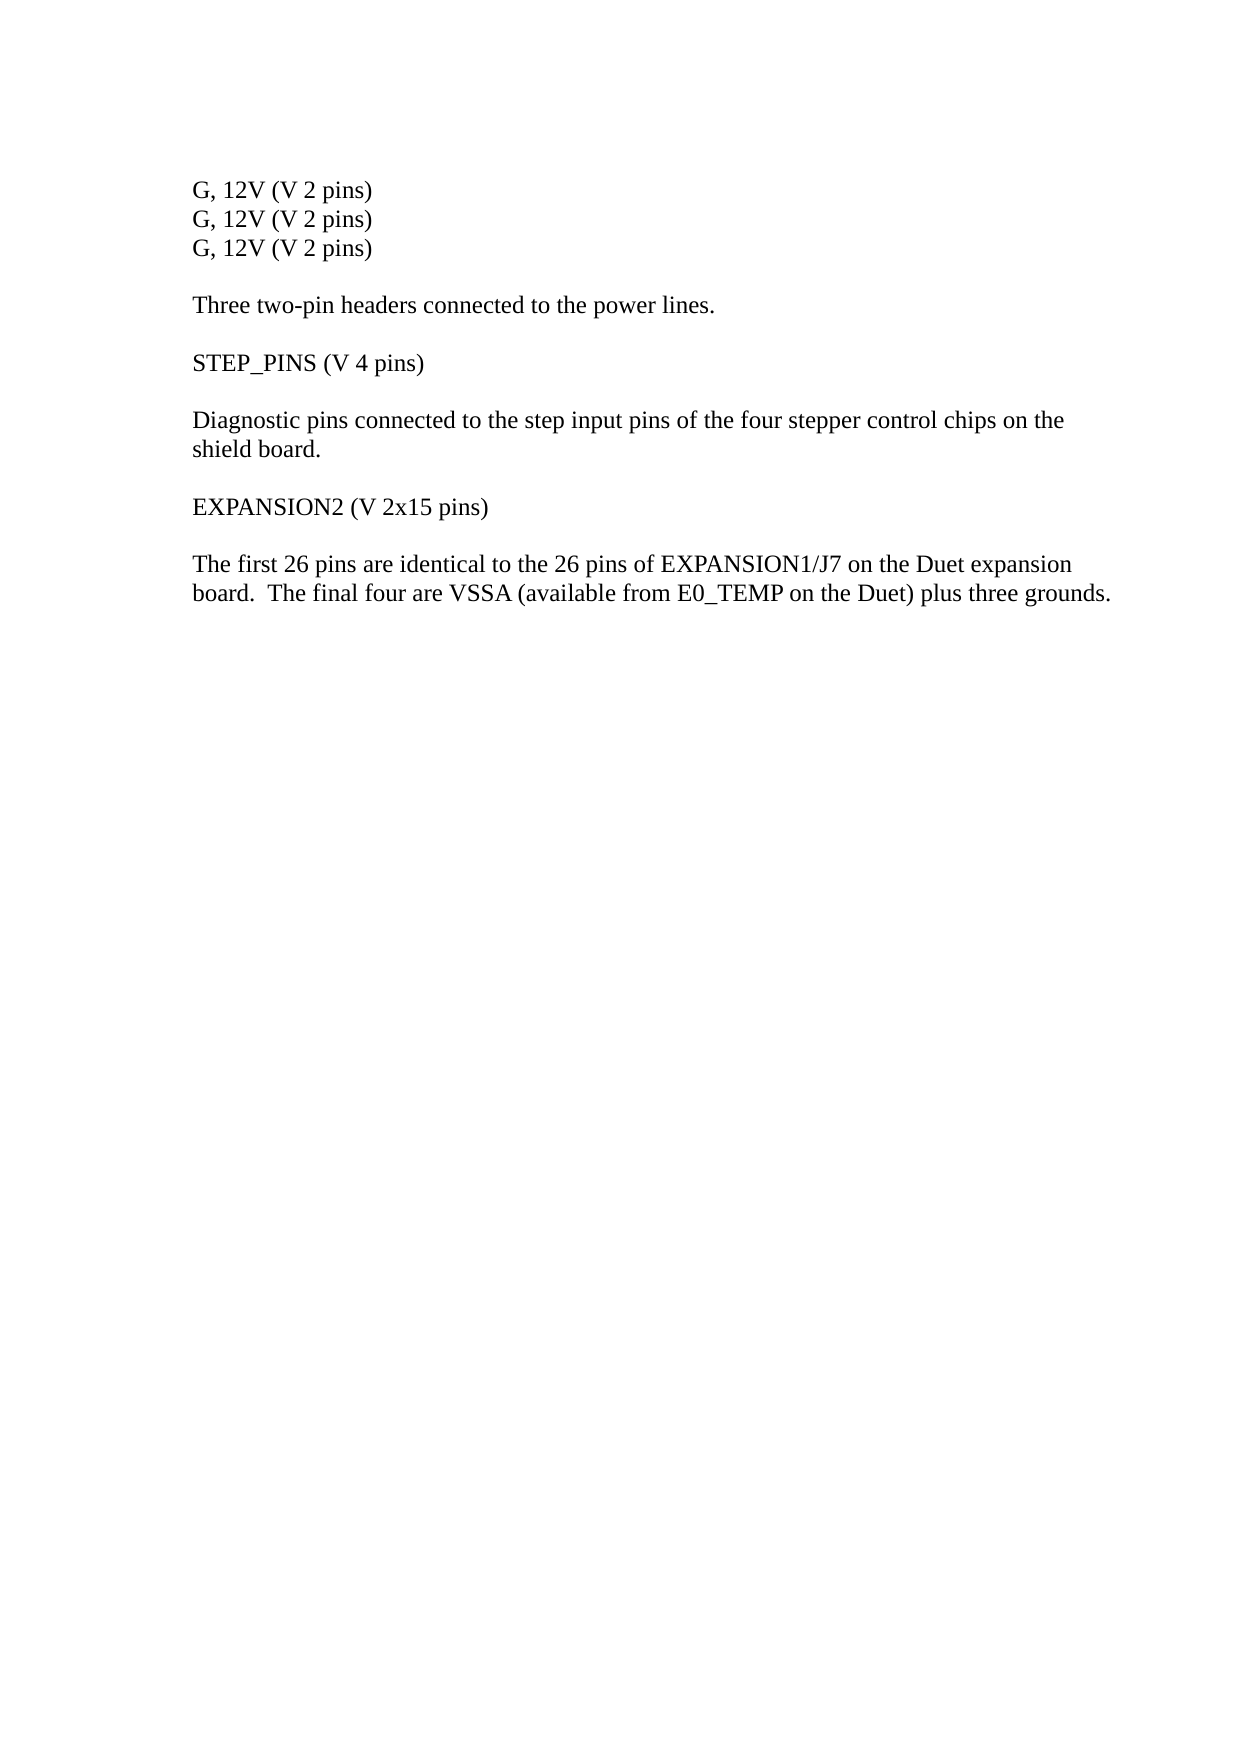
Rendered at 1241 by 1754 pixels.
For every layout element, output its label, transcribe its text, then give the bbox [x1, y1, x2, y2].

text Three two-pin headers connected to the power lines. [192, 291, 1122, 319]
text G, 12V (V 2 pins) [192, 233, 1122, 262]
text STEP_PINS (V 4 pins) [192, 348, 1122, 377]
text G, 12V (V 2 pins) [192, 176, 1122, 204]
text Diagnostic pins connected to the step input pins of the four stepper control chips on the shield board. [192, 406, 1122, 463]
text The first 26 pins are identical to the 26 pins of EXPANSION1/J7 on the Duet expansion board. The final four are VSSA (available from E0_TEMP on the Duet) plus three grounds. [192, 549, 1122, 607]
text G, 12V (V 2 pins) [192, 204, 1122, 233]
text EXPANSION2 (V 2x15 pins) [192, 492, 1122, 521]
